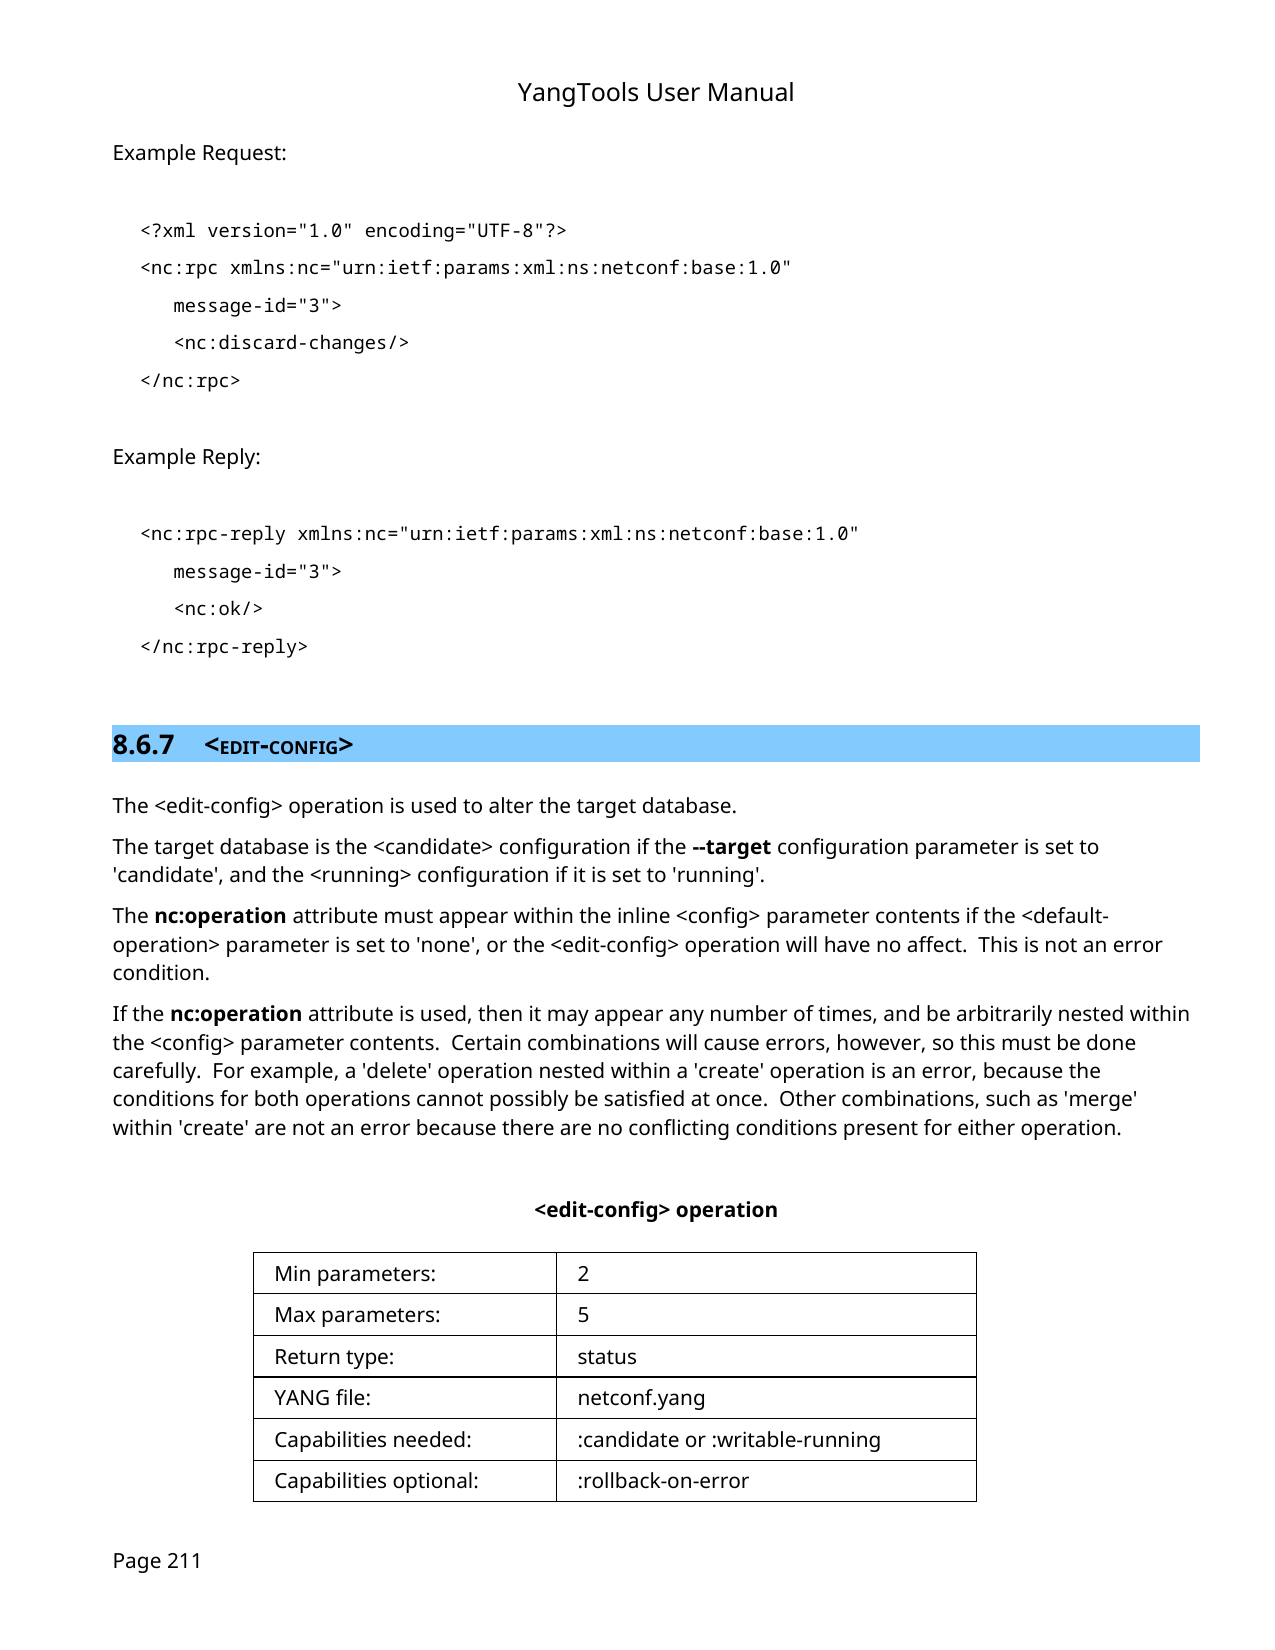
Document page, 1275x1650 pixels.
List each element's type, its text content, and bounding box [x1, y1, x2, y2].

table_cell :rollback-on-error [557, 1461, 976, 1501]
text message-id="3"> [139, 292, 1200, 317]
table_cell Return type: [254, 1336, 556, 1376]
text The <edit-config> operation is used to alter the target database. [112, 791, 1200, 819]
table_cell netconf.yang [557, 1378, 976, 1418]
subtitle <edit-config> operation [127, 1195, 1185, 1223]
subtitle <edit-config> [112, 725, 1200, 762]
text The target database is the <candidate> configuration if the --target configuration parameter is set to 'candidate', and the <running> configuration if it is set to 'running'. [112, 832, 1200, 889]
text </nc:rpc-reply> [139, 633, 1200, 658]
text <?xml version="1.0" encoding="UTF-8"?> [139, 217, 1200, 242]
text <nc:discard-changes/> [139, 329, 1200, 355]
table_cell status [557, 1336, 976, 1376]
text <nc:rpc xmlns:nc="urn:ietf:params:xml:ns:netconf:base:1.0" [139, 254, 1200, 280]
table_header Min parameters: [254, 1253, 556, 1293]
text <nc:ok/> [139, 595, 1200, 621]
text The nc:operation attribute must appear within the inline <config> parameter contents if the <default-operation> parameter is set to 'none', or the <edit-config> operation will have no affect. This is not an error condition. [112, 901, 1200, 987]
text </nc:rpc> [139, 367, 1200, 392]
table_cell Max parameters: [254, 1294, 556, 1335]
table_header 2 [557, 1253, 976, 1293]
table_cell :candidate or :writable-running [557, 1419, 976, 1459]
table_cell Capabilities needed: [254, 1419, 556, 1459]
text If the nc:operation attribute is used, then it may appear any number of times, and be arbitrarily nested within the <config> parameter contents. Certain combinations will cause errors, however, so this must be done carefully. For example, a 'delete' operation nested within a 'create' operation is an error, because the conditions for both operations cannot possibly be satisfied at once. Other combinations, such as 'merge' within 'create' are not an error because there are no conflicting conditions present for either operation. [112, 999, 1200, 1141]
table_cell Capabilities optional: [254, 1461, 556, 1501]
table_cell YANG file: [254, 1378, 556, 1418]
text Example Request: [112, 138, 1200, 167]
table_cell 5 [557, 1294, 976, 1335]
text Example Reply: [112, 442, 1200, 470]
text message-id="3"> [139, 558, 1200, 583]
text <nc:rpc-reply xmlns:nc="urn:ietf:params:xml:ns:netconf:base:1.0" [139, 520, 1200, 546]
